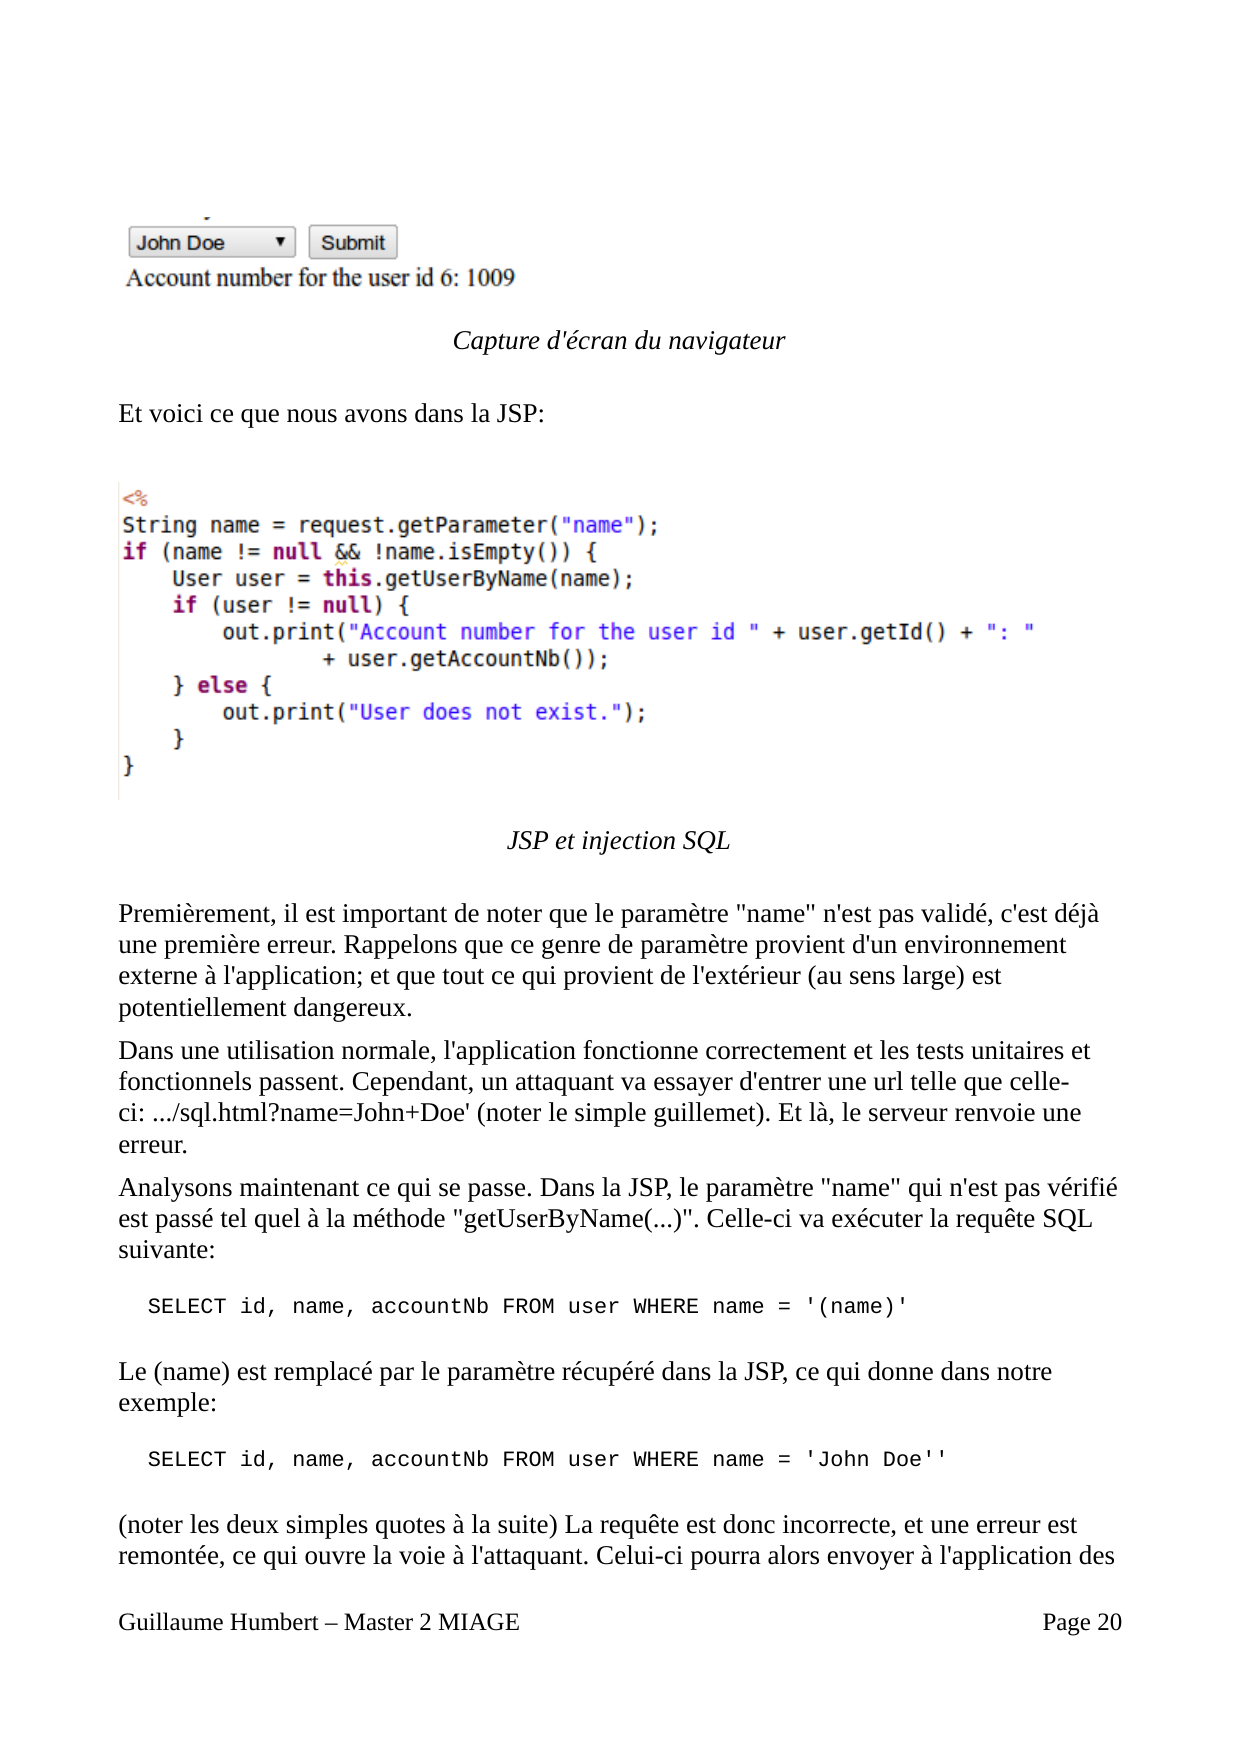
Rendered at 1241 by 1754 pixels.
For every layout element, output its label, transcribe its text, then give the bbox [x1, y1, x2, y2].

text SELECT id, name, accountNb FROM user WHERE name = '(name)' [148, 1295, 1122, 1320]
text Analysons maintenant ce qui se passe. Dans la JSP, le paramètre "name" qui n'est pas vérifié est passé tel quel à la méthode "getUserByName(...)". Celle-ci va exécuter la requête SQL suivante: [118, 1171, 1122, 1265]
text Le (name) est remplacé par le paramètre récupéré dans la JSP, ce qui donne dans notre exemple: [118, 1355, 1122, 1417]
text Capture d'écran du navigateur [118, 324, 1122, 355]
text Dans une utilisation normale, l'application fonctionne correctement et les tests unitaires et fonctionnels passent. Cependant, un attaquant va essayer d'entrer une url telle que celle-ci: .../sql.html?name=John+Doe' (noter le simple guillemet). Et là, le serveur renvoie une erreur. [118, 1034, 1122, 1159]
text (noter les deux simples quotes à la suite) La requête est donc incorrecte, et une erreur est remontée, ce qui ouvre la voie à l'attaquant. Celui-ci pourra alors envoyer à l'application des [118, 1508, 1122, 1570]
picture [118, 482, 1045, 800]
picture [118, 217, 528, 299]
text SELECT id, name, accountNb FROM user WHERE name = 'John Doe'' [148, 1448, 1122, 1472]
text Et voici ce que nous avons dans la JSP: [118, 397, 1122, 428]
text JSP et injection SQL [118, 824, 1122, 855]
text Premièrement, il est important de noter que le paramètre "name" n'est pas validé, c'est déjà une première erreur. Rappelons que ce genre de paramètre provient d'un environnement externe à l'application; et que tout ce qui provient de l'extérieur (au sens large) est potentiellement dangereux. [118, 897, 1122, 1022]
